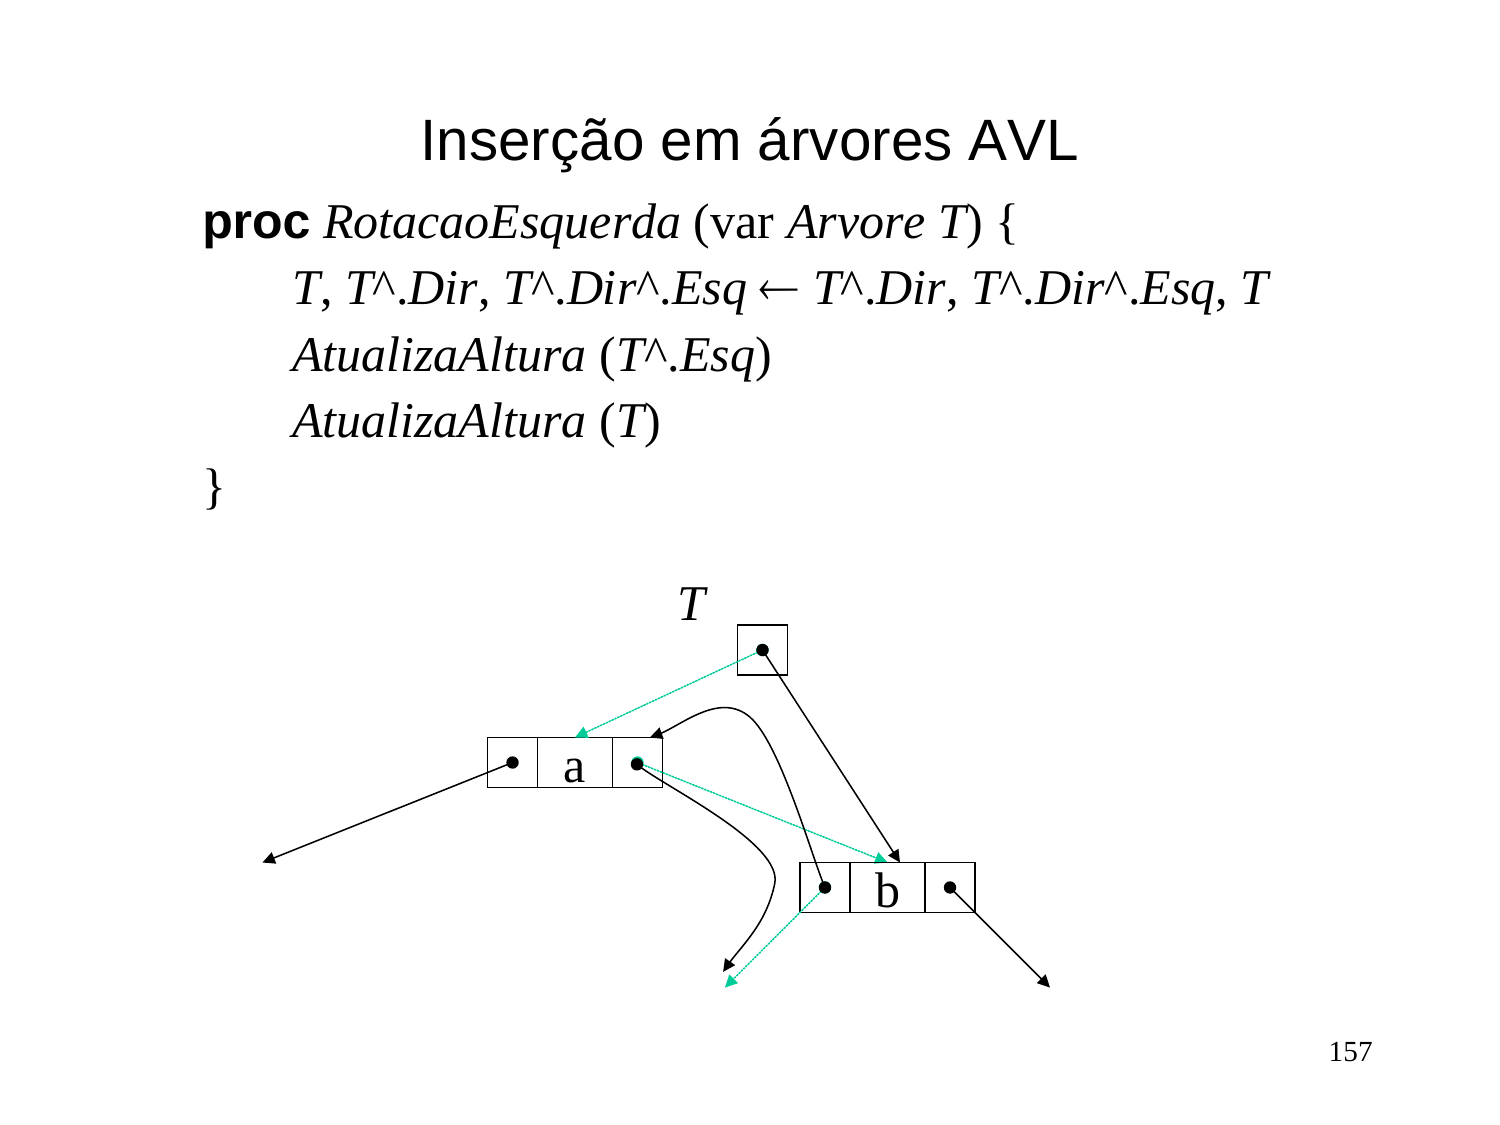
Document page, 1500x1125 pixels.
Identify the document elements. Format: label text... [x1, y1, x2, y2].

text_box a [538, 737, 612, 788]
text_box T [662, 562, 721, 638]
text_box [112, 537, 1125, 1051]
title Inserção em árvores AVL [112, 99, 1388, 175]
list proc RotacaoEsquerda (var Arvore T) { T, T^.Dir, T^.Dir^.Esq  T^.Dir, T^.Dir^.Esq, T AtualizaAltura (T^.Esq) AtualizaAltura (T) } [112, 187, 1388, 538]
text_box b [851, 862, 924, 913]
